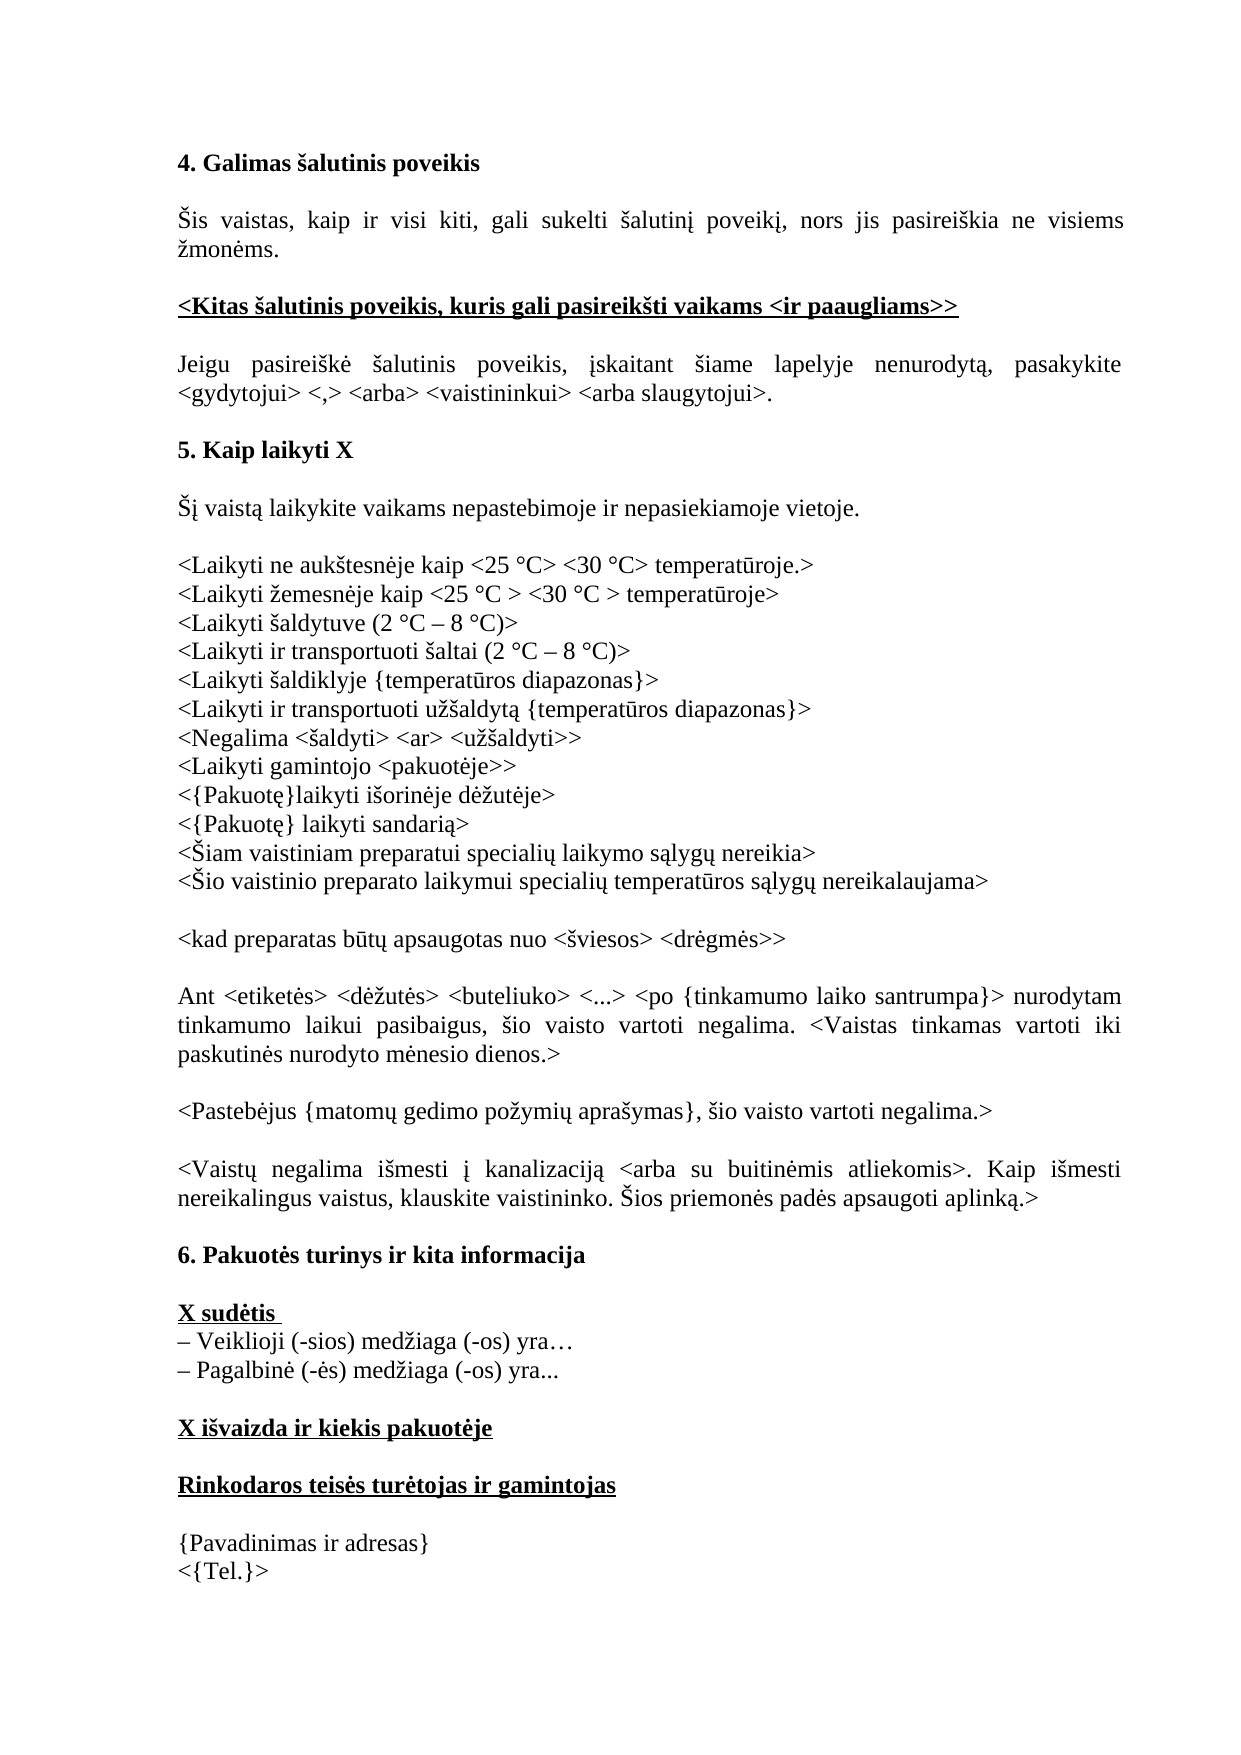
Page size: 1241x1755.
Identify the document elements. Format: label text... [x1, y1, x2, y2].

text Rinkodaros teisės turėtojas ir gamintojas [177, 1470, 1122, 1499]
text {Pavadinimas ir adresas} [177, 1528, 1122, 1556]
text 6. Pakuotės turinys ir kita informacija [177, 1240, 1122, 1269]
text X sudėtis [177, 1298, 1122, 1326]
text <Laikyti gamintojo <pakuotėje>> [177, 751, 1122, 780]
text <Šio vaistinio preparato laikymui specialių temperatūros sąlygų nereikalaujama> [177, 866, 1122, 895]
text <Šiam vaistiniam preparatui specialių laikymo sąlygų nereikia> [177, 838, 1122, 866]
text 4. Galimas šalutinis poveikis [177, 148, 1122, 176]
text Šį vaistą laikykite vaikams nepastebimoje ir nepasiekiamoje vietoje. [177, 493, 1122, 521]
text <Laikyti šaldytuve (2 °C – 8 °C)> [177, 608, 1122, 636]
text <Laikyti ir transportuoti užšaldytą {temperatūros diapazonas}> [177, 694, 1122, 723]
text <Kitas šalutinis poveikis, kuris gali pasireikšti vaikams <ir paaugliams>> [177, 291, 1122, 320]
text Ant <etiketės> <dėžutės> <buteliuko> <...> <po {tinkamumo laiko santrumpa}> nurodytam tinkamumo laikui pasibaigus, šio vaisto vartoti negalima. <Vaistas tinkamas vartoti iki paskutinės nurodyto mėnesio dienos.> [177, 981, 1122, 1068]
text X išvaizda ir kiekis pakuotėje [177, 1413, 1122, 1441]
text <Laikyti ne aukštesnėje kaip <25 °C> <30 °C> temperatūroje.> [177, 550, 1122, 579]
text – Veiklioji (-sios) medžiaga (-os) yra… [177, 1326, 1122, 1355]
text <{Pakuotę} laikyti sandarią> [177, 809, 1122, 838]
text <Negalima <šaldyti> <ar> <užšaldyti>> [177, 723, 1122, 751]
text <Pastebėjus {matomų gedimo požymių aprašymas}, šio vaisto vartoti negalima.> [177, 1096, 1122, 1125]
text <kad preparatas būtų apsaugotas nuo <šviesos> <drėgmės>> [177, 924, 1122, 953]
text Jeigu pasireiškė šalutinis poveikis, įskaitant šiame lapelyje nenurodytą, pasakykite <gydytojui> <,> <arba> <vaistininkui> <arba slaugytojui>. [177, 349, 1122, 406]
text – Pagalbinė (-ės) medžiaga (-os) yra... [177, 1355, 1122, 1384]
text <Laikyti ir transportuoti šaltai (2 °C – 8 °C)> [177, 636, 1122, 665]
text Šis vaistas, kaip ir visi kiti, gali sukelti šalutinį poveikį, nors jis pasireiškia ne visiems žmonėms. [177, 205, 1125, 263]
text <Laikyti šaldiklyje {temperatūros diapazonas}> [177, 665, 1122, 694]
text <Laikyti žemesnėje kaip <25 °C > <30 °C > temperatūroje> [177, 579, 1122, 608]
text <{Pakuotę}laikyti išorinėje dėžutėje> [177, 780, 1122, 809]
text <Vaistų negalima išmesti į kanalizaciją <arba su buitinėmis atliekomis>. Kaip išmesti nereikalingus vaistus, klauskite vaistininko. Šios priemonės padės apsaugoti aplinką.> [177, 1154, 1122, 1211]
text 5. Kaip laikyti X [177, 435, 1122, 464]
text <{Tel.}> [177, 1556, 1122, 1585]
